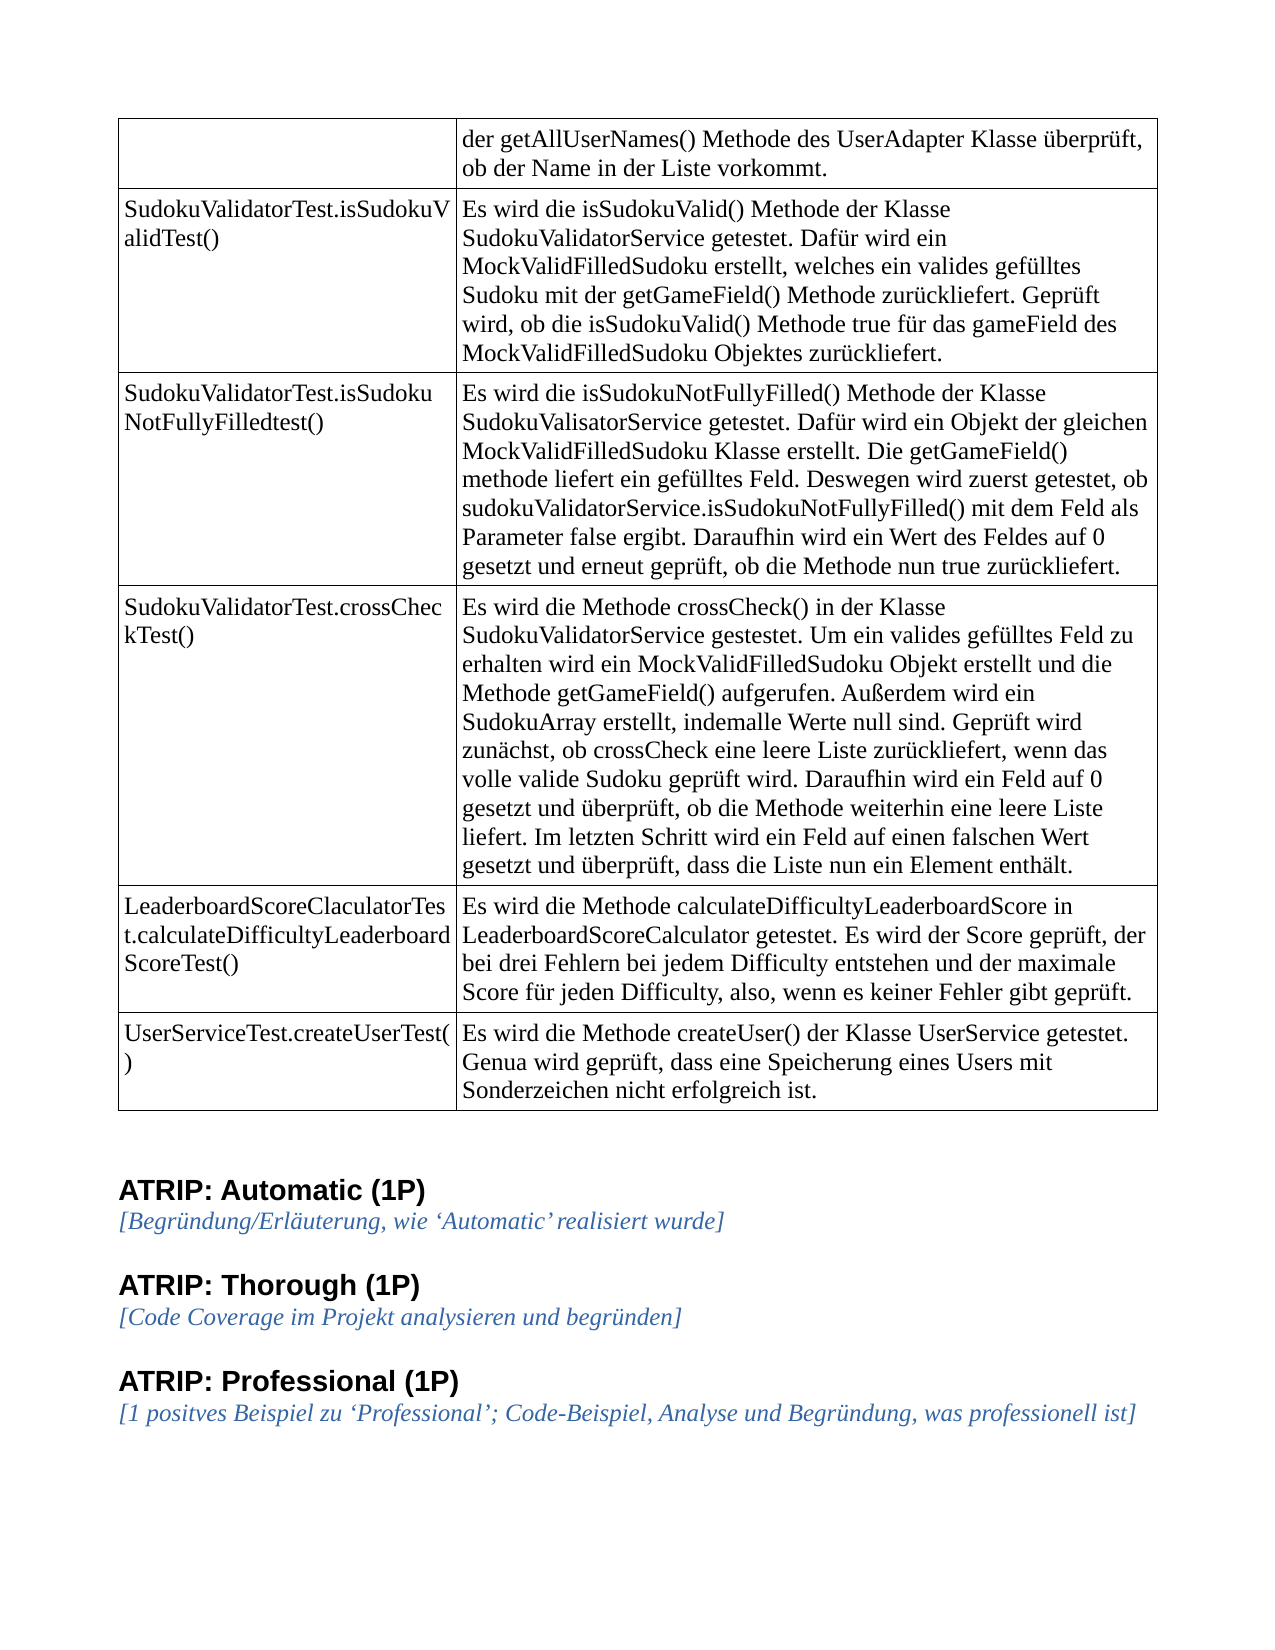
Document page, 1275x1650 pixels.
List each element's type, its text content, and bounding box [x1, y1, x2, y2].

table_cell der getAllUserNames() Methode des UserAdapter Klasse überprüft, ob der Name in der Liste vorkommt. [457, 119, 1157, 188]
subtitle ATRIP: Professional (1P) [118, 1364, 1157, 1398]
table_cell Es wird die isSudokuNotFullyFilled() Methode der Klasse SudokuValisatorService getestet. Dafür wird ein Objekt der gleichen MockValidFilledSudoku Klasse erstellt. Die getGameField() methode liefert ein gefülltes Feld. Deswegen wird zuerst getestet, ob sudokuValidatorService.isSudokuNotFullyFilled() mit dem Feld als Parameter false ergibt. Daraufhin wird ein Wert des Feldes auf 0 gesetzt und erneut geprüft, ob die Methode nun true zurückliefert. [457, 373, 1157, 585]
table_cell Es wird die Methode calculateDifficultyLeaderboardScore in LeaderboardScoreCalculator getestet. Es wird der Score geprüft, der bei drei Fehlern bei jedem Difficulty entstehen und der maximale Score für jeden Difficulty, also, wenn es keiner Fehler gibt geprüft. [457, 886, 1157, 1012]
text [1 positves Beispiel zu ‘Professional’; Code-Beispiel, Analyse und Begründung, was professionell ist] [118, 1398, 1157, 1426]
table_cell Es wird die Methode createUser() der Klasse UserService getestet. Genua wird geprüft, dass eine Speicherung eines Users mit Sonderzeichen nicht erfolgreich ist. [457, 1013, 1157, 1110]
table_cell Es wird die isSudokuValid() Methode der Klasse SudokuValidatorService getestet. Dafür wird ein MockValidFilledSudoku erstellt, welches ein valides gefülltes Sudoku mit der getGameField() Methode zurückliefert. Geprüft wird, ob die isSudokuValid() Methode true für das gameField des MockValidFilledSudoku Objektes zurückliefert. [457, 189, 1157, 372]
table_cell LeaderboardScoreClaculatorTest.calculateDifficultyLeaderboardScoreTest() [119, 886, 456, 1012]
table_cell Es wird die Methode crossCheck() in der Klasse SudokuValidatorService gestestet. Um ein valides gefülltes Feld zu erhalten wird ein MockValidFilledSudoku Objekt erstellt und die Methode getGameField() aufgerufen. Außerdem wird ein SudokuArray erstellt, indemalle Werte null sind. Geprüft wird zunächst, ob crossCheck eine leere Liste zurückliefert, wenn das volle valide Sudoku geprüft wird. Daraufhin wird ein Feld auf 0 gesetzt und überprüft, ob die Methode weiterhin eine leere Liste liefert. Im letzten Schritt wird ein Feld auf einen falschen Wert gesetzt und überprüft, dass die Liste nun ein Element enthält. [457, 586, 1157, 885]
table_cell SudokuValidatorTest.isSudokuNotFullyFilledtest() [119, 373, 456, 585]
text [Code Coverage im Projekt analysieren und begründen] [118, 1302, 1157, 1331]
table_cell SudokuValidatorTest.crossCheckTest() [119, 586, 456, 885]
table_cell [119, 119, 456, 188]
text [Begründung/Erläuterung, wie ‘Automatic’ realisiert wurde] [118, 1206, 1157, 1235]
subtitle ATRIP: Thorough (1P) [118, 1268, 1157, 1302]
table_cell UserServiceTest.createUserTest() [119, 1013, 456, 1110]
subtitle ATRIP: Automatic (1P) [118, 1173, 1157, 1206]
table_cell SudokuValidatorTest.isSudokuValidTest() [119, 189, 456, 372]
